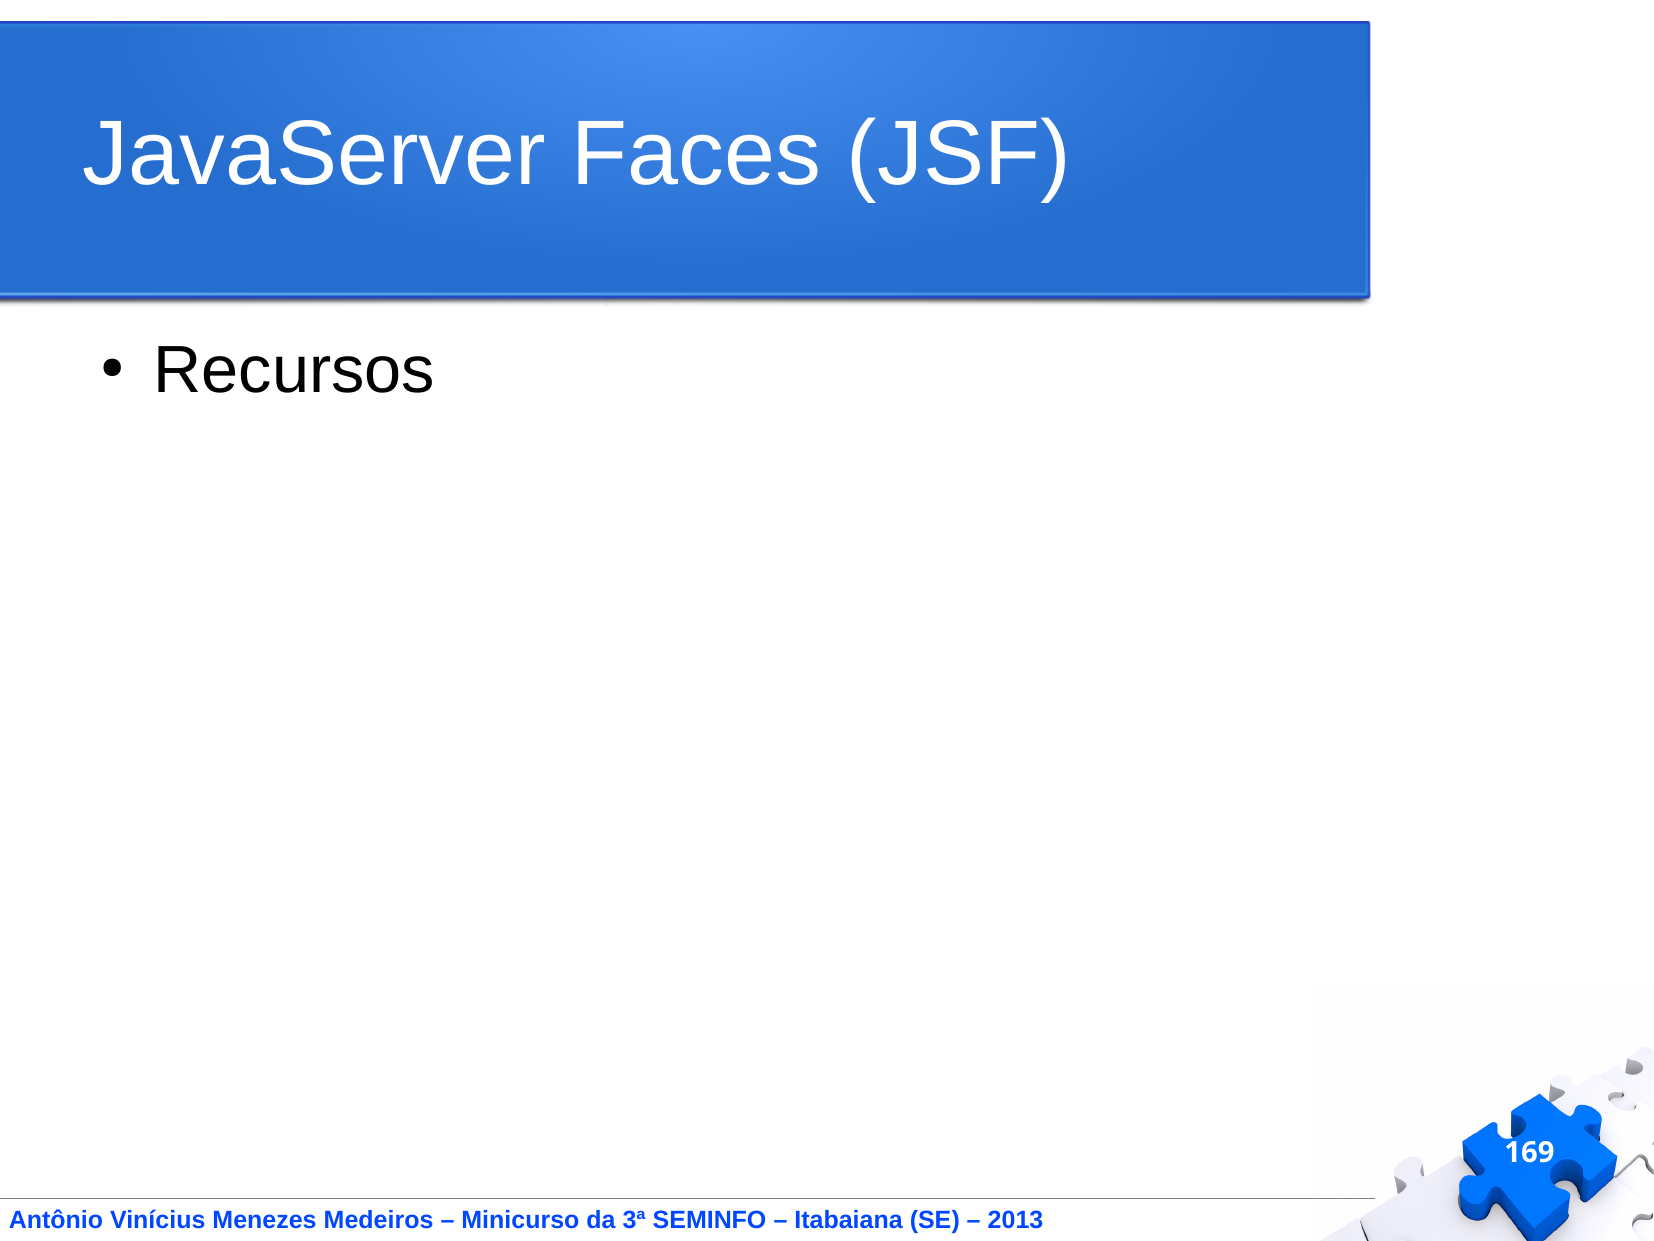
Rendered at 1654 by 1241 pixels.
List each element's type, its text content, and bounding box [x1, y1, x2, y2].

list Recursos [82, 332, 1356, 1052]
title JavaServer Faces (JSF) [82, 49, 1323, 257]
picture [0, 21, 1375, 307]
picture [1311, 983, 1654, 1241]
